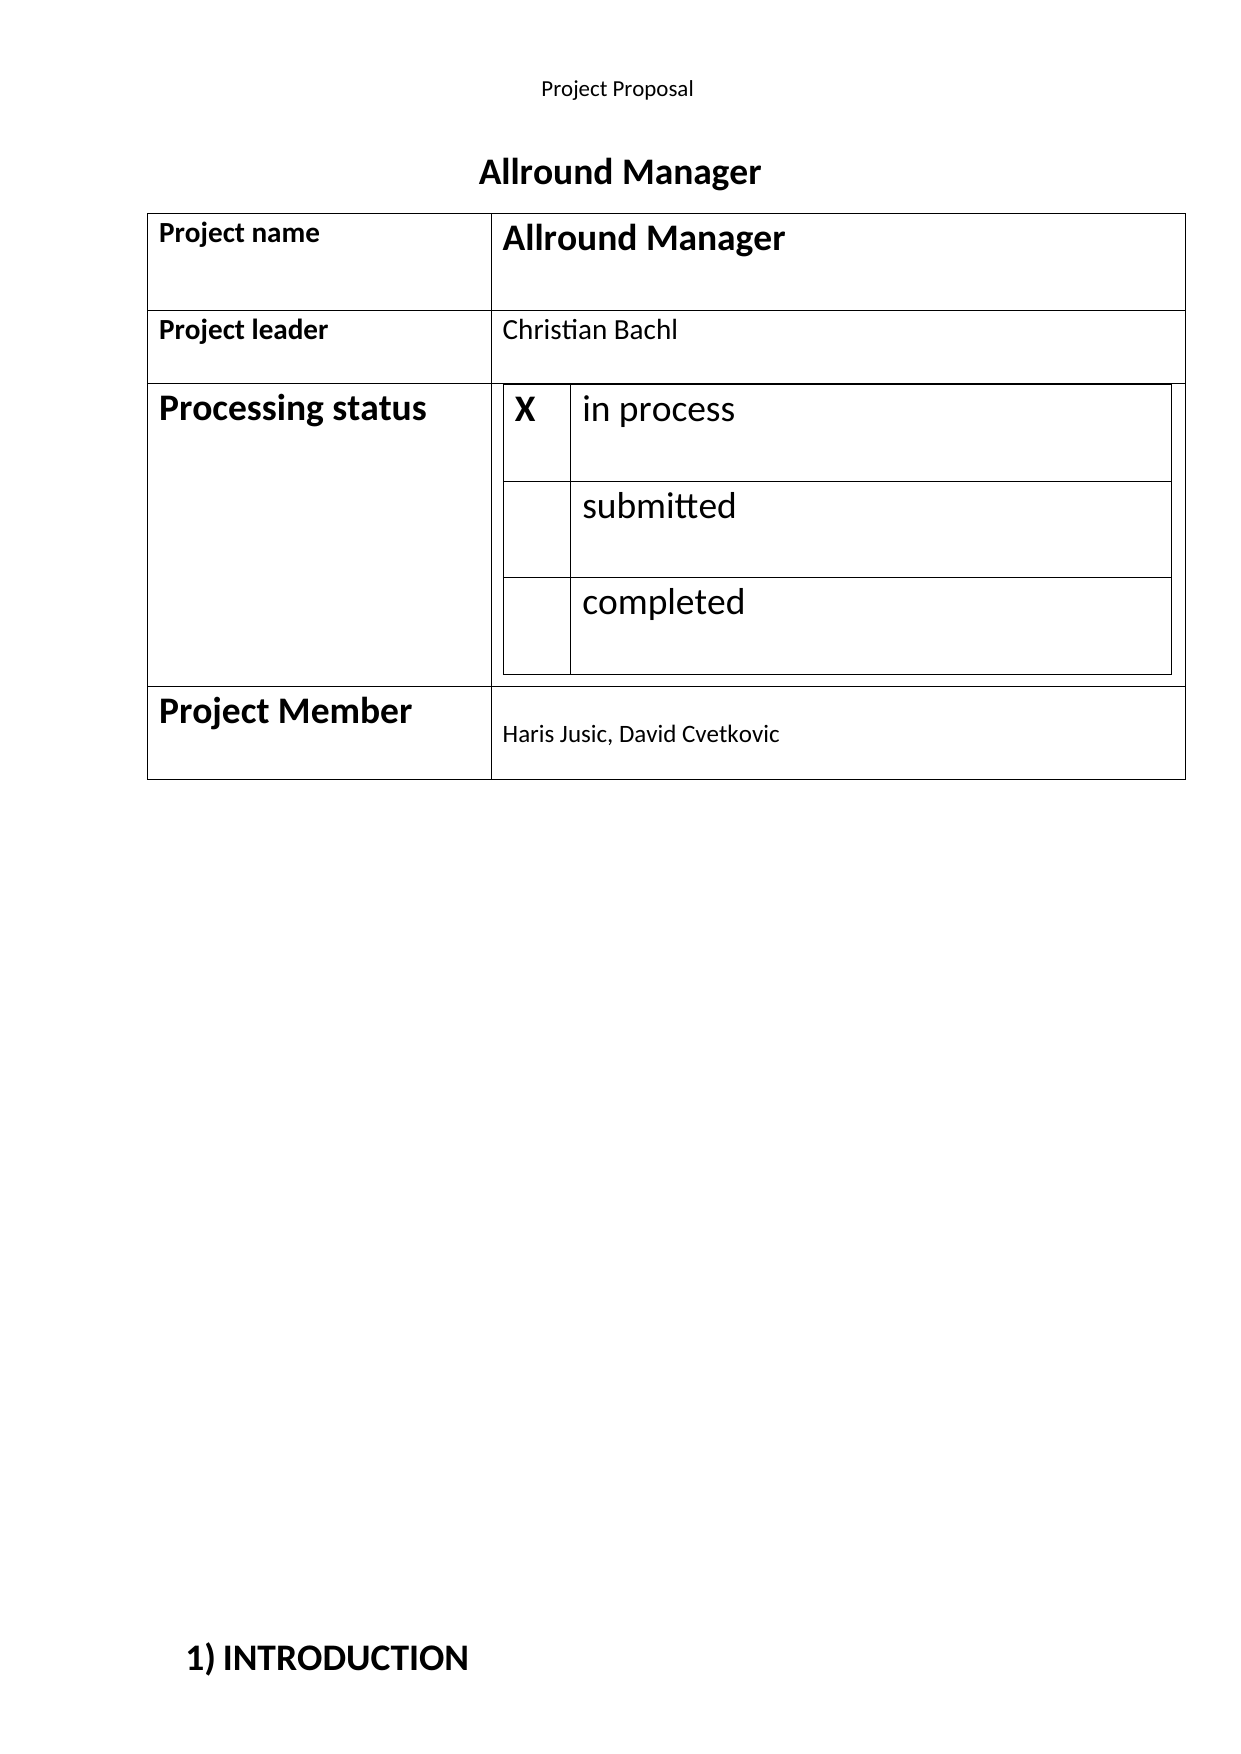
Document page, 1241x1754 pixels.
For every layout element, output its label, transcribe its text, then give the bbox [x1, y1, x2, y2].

table_cell [492, 384, 1185, 686]
table_cell Project leader [148, 311, 491, 383]
table_header in process [571, 385, 1171, 481]
table_header Allround Manager [492, 214, 1185, 310]
table_header Project name [148, 214, 491, 310]
table_cell submitted [571, 482, 1171, 577]
table_cell [504, 482, 570, 577]
table_header X [504, 385, 570, 481]
table_cell Christian Bachl [492, 311, 1185, 383]
list INTRODUCTION [185, 1633, 1093, 1679]
table_cell Processing status [148, 384, 491, 686]
table_cell completed [571, 578, 1171, 674]
table_cell [504, 578, 570, 674]
table_cell Haris Jusic, David Cvetkovic [492, 687, 1185, 779]
table_cell Project Member [148, 687, 491, 779]
text Allround Manager [148, 148, 1093, 193]
